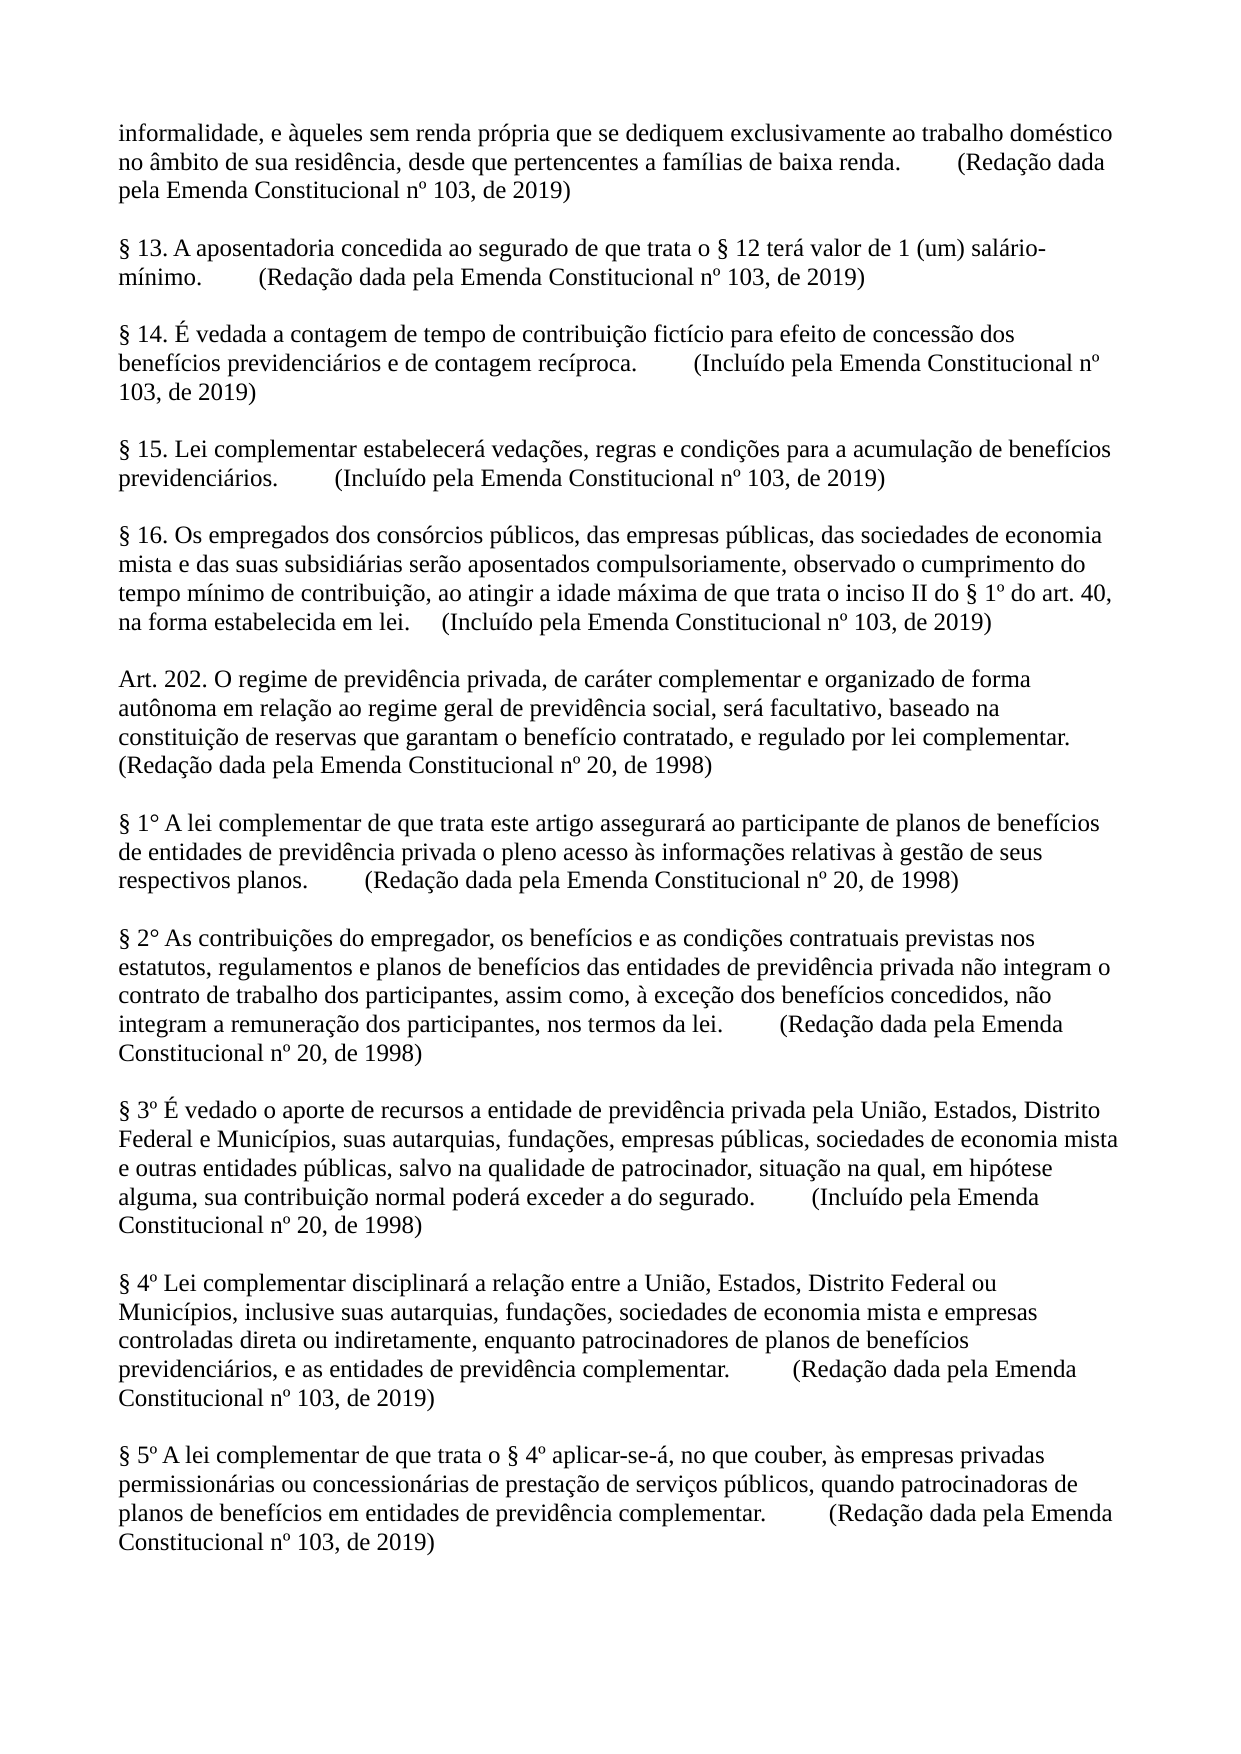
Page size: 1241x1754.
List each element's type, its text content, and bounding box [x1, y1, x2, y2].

text § 2° As contribuições do empregador, os benefícios e as condições contratuais previstas nos estatutos, regulamentos e planos de benefícios das entidades de previdência privada não integram o contrato de trabalho dos participantes, assim como, à exceção dos benefícios concedidos, não integram a remuneração dos participantes, nos termos da lei. (Redação dada pela Emenda Constitucional nº 20, de 1998) [118, 923, 1122, 1067]
text § 4º Lei complementar disciplinará a relação entre a União, Estados, Distrito Federal ou Municípios, inclusive suas autarquias, fundações, sociedades de economia mista e empresas controladas direta ou indiretamente, enquanto patrocinadores de planos de benefícios previdenciários, e as entidades de previdência complementar. (Redação dada pela Emenda Constitucional nº 103, de 2019) [118, 1268, 1122, 1412]
text § 3º É vedado o aporte de recursos a entidade de previdência privada pela União, Estados, Distrito Federal e Municípios, suas autarquias, fundações, empresas públicas, sociedades de economia mista e outras entidades públicas, salvo na qualidade de patrocinador, situação na qual, em hipótese alguma, sua contribuição normal poderá exceder a do segurado. (Incluído pela Emenda Constitucional nº 20, de 1998) [118, 1096, 1122, 1239]
text Art. 202. O regime de previdência privada, de caráter complementar e organizado de forma autônoma em relação ao regime geral de previdência social, será facultativo, baseado na constituição de reservas que garantam o benefício contratado, e regulado por lei complementar. (Redação dada pela Emenda Constitucional nº 20, de 1998) [118, 664, 1122, 779]
text § 14. É vedada a contagem de tempo de contribuição fictício para efeito de concessão dos benefícios previdenciários e de contagem recíproca. (Incluído pela Emenda Constitucional nº 103, de 2019) [118, 319, 1122, 406]
text § 16. Os empregados dos consórcios públicos, das empresas públicas, das sociedades de economia mista e das suas subsidiárias serão aposentados compulsoriamente, observado o cumprimento do tempo mínimo de contribuição, ao atingir a idade máxima de que trata o inciso II do § 1º do art. 40, na forma estabelecida em lei. (Incluído pela Emenda Constitucional nº 103, de 2019) [118, 521, 1122, 636]
text § 13. A aposentadoria concedida ao segurado de que trata o § 12 terá valor de 1 (um) salário-mínimo. (Redação dada pela Emenda Constitucional nº 103, de 2019) [118, 233, 1122, 291]
text informalidade, e àqueles sem renda própria que se dediquem exclusivamente ao trabalho doméstico no âmbito de sua residência, desde que pertencentes a famílias de baixa renda. (Redação dada pela Emenda Constitucional nº 103, de 2019) [118, 118, 1122, 204]
text § 15. Lei complementar estabelecerá vedações, regras e condições para a acumulação de benefícios previdenciários. (Incluído pela Emenda Constitucional nº 103, de 2019) [118, 434, 1122, 492]
text § 1° A lei complementar de que trata este artigo assegurará ao participante de planos de benefícios de entidades de previdência privada o pleno acesso às informações relativas à gestão de seus respectivos planos. (Redação dada pela Emenda Constitucional nº 20, de 1998) [118, 808, 1122, 894]
text § 5º A lei complementar de que trata o § 4º aplicar-se-á, no que couber, às empresas privadas permissionárias ou concessionárias de prestação de serviços públicos, quando patrocinadoras de planos de benefícios em entidades de previdência complementar. (Redação dada pela Emenda Constitucional nº 103, de 2019) [118, 1441, 1122, 1556]
